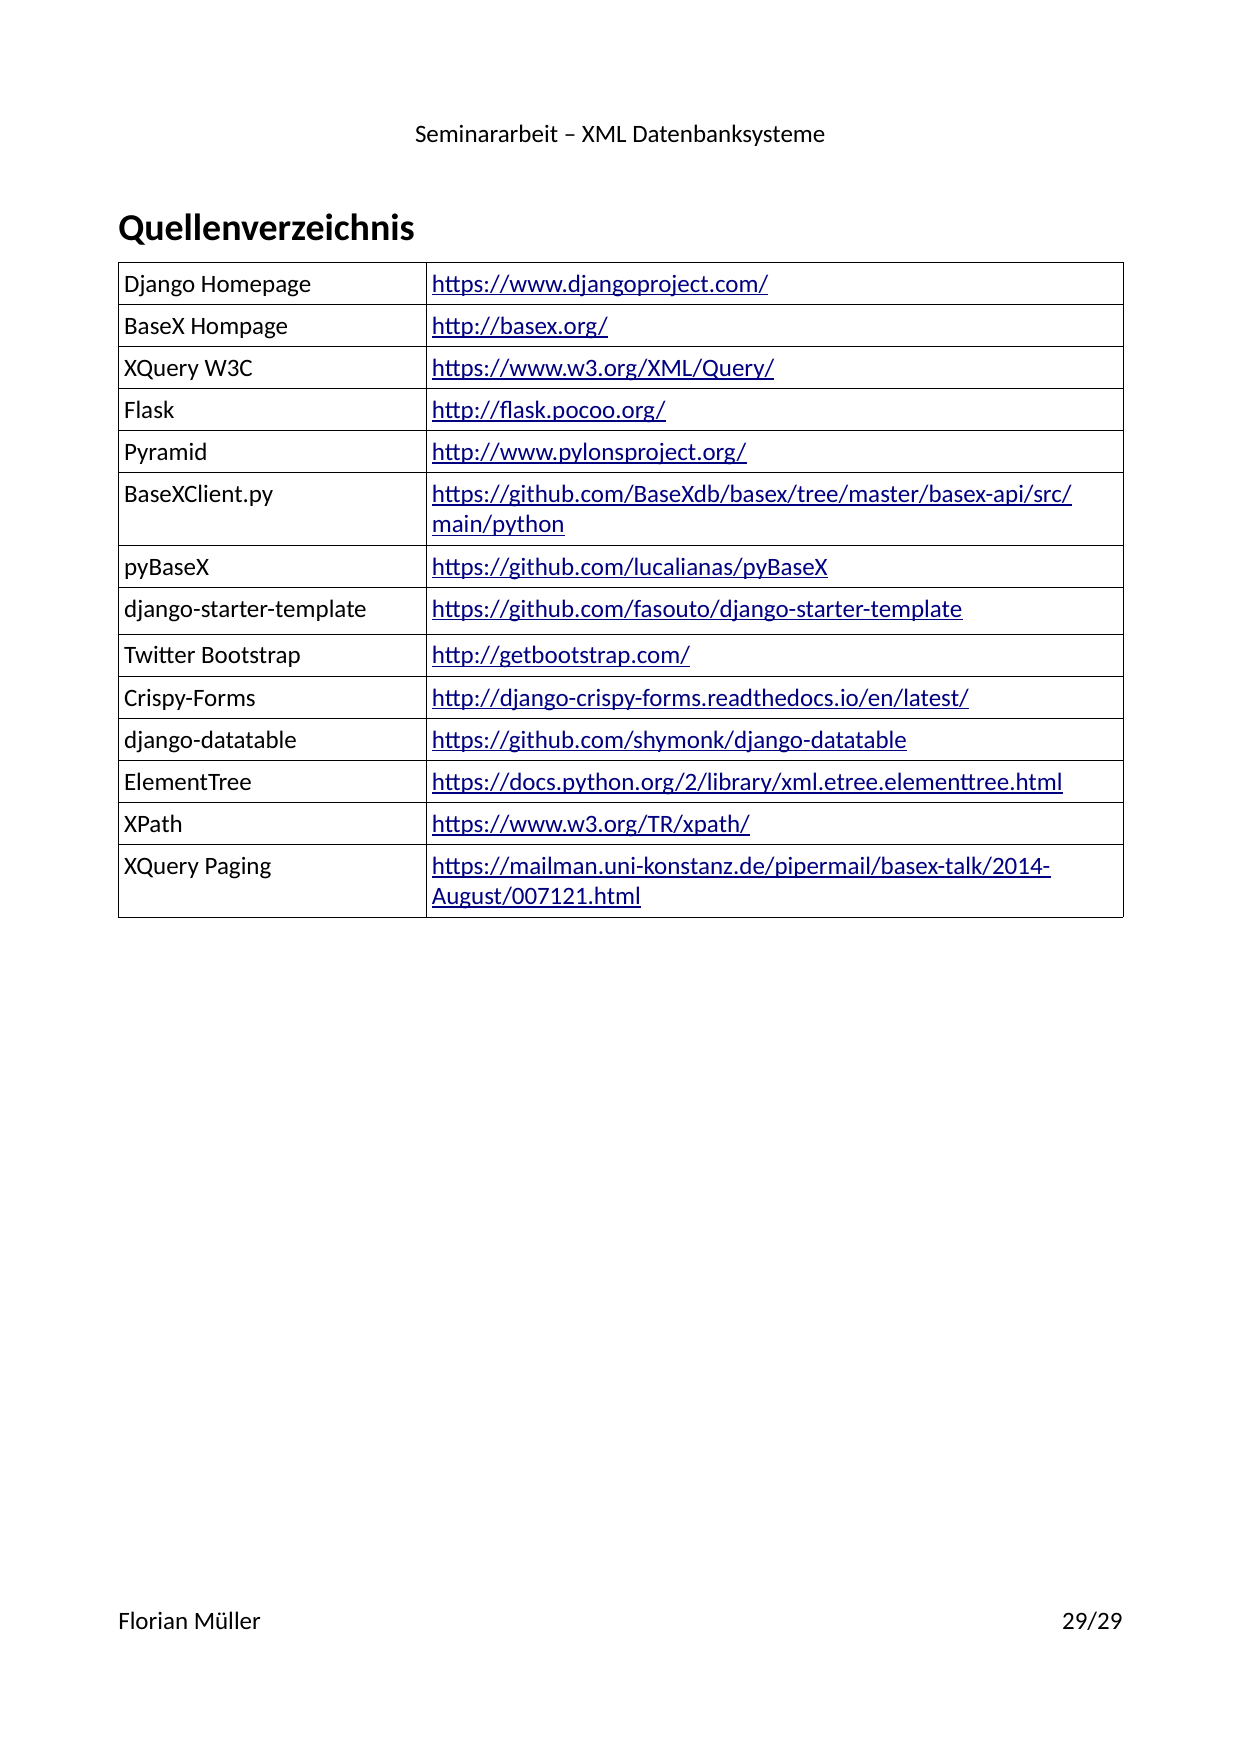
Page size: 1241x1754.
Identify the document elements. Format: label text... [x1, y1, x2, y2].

table_cell http://www.pylonsproject.org/ [427, 431, 1123, 472]
table_header Django Homepage [119, 263, 426, 304]
table_cell ElementTree [119, 761, 426, 802]
table_cell http://flask.pocoo.org/ [427, 389, 1123, 430]
table_cell pyBaseX [119, 546, 426, 587]
subtitle Quellenverzeichnis [118, 203, 1122, 249]
table_cell BaseXClient.py [119, 473, 426, 545]
table_cell https://github.com/BaseXdb/basex/tree/master/basex-api/src/main/python [427, 473, 1123, 545]
table_cell Twitter Bootstrap [119, 635, 426, 676]
table_cell XQuery W3C [119, 347, 426, 388]
table_cell https://docs.python.org/2/library/xml.etree.elementtree.html [427, 761, 1123, 802]
table_cell XPath [119, 803, 426, 844]
table_cell http://getbootstrap.com/ [427, 635, 1123, 676]
table_cell https://mailman.uni-konstanz.de/pipermail/basex-talk/2014-August/007121.html [427, 845, 1123, 917]
table_cell https://github.com/fasouto/django-starter-template [427, 588, 1123, 634]
table_cell Crispy-Forms [119, 677, 426, 718]
table_cell Pyramid [119, 431, 426, 472]
table_cell https://www.w3.org/XML/Query/ [427, 347, 1123, 388]
table_cell XQuery Paging [119, 845, 426, 917]
table_cell BaseX Hompage [119, 305, 426, 346]
table_cell django-datatable [119, 719, 426, 760]
table_cell https://github.com/shymonk/django-datatable [427, 719, 1123, 760]
table_cell django-starter-template [119, 588, 426, 634]
table_cell https://www.w3.org/TR/xpath/ [427, 803, 1123, 844]
table_header https://www.djangoproject.com/ [427, 263, 1123, 304]
table_cell http://django-crispy-forms.readthedocs.io/en/latest/ [427, 677, 1123, 718]
table_cell Flask [119, 389, 426, 430]
table_cell https://github.com/lucalianas/pyBaseX [427, 546, 1123, 587]
table_cell http://basex.org/ [427, 305, 1123, 346]
